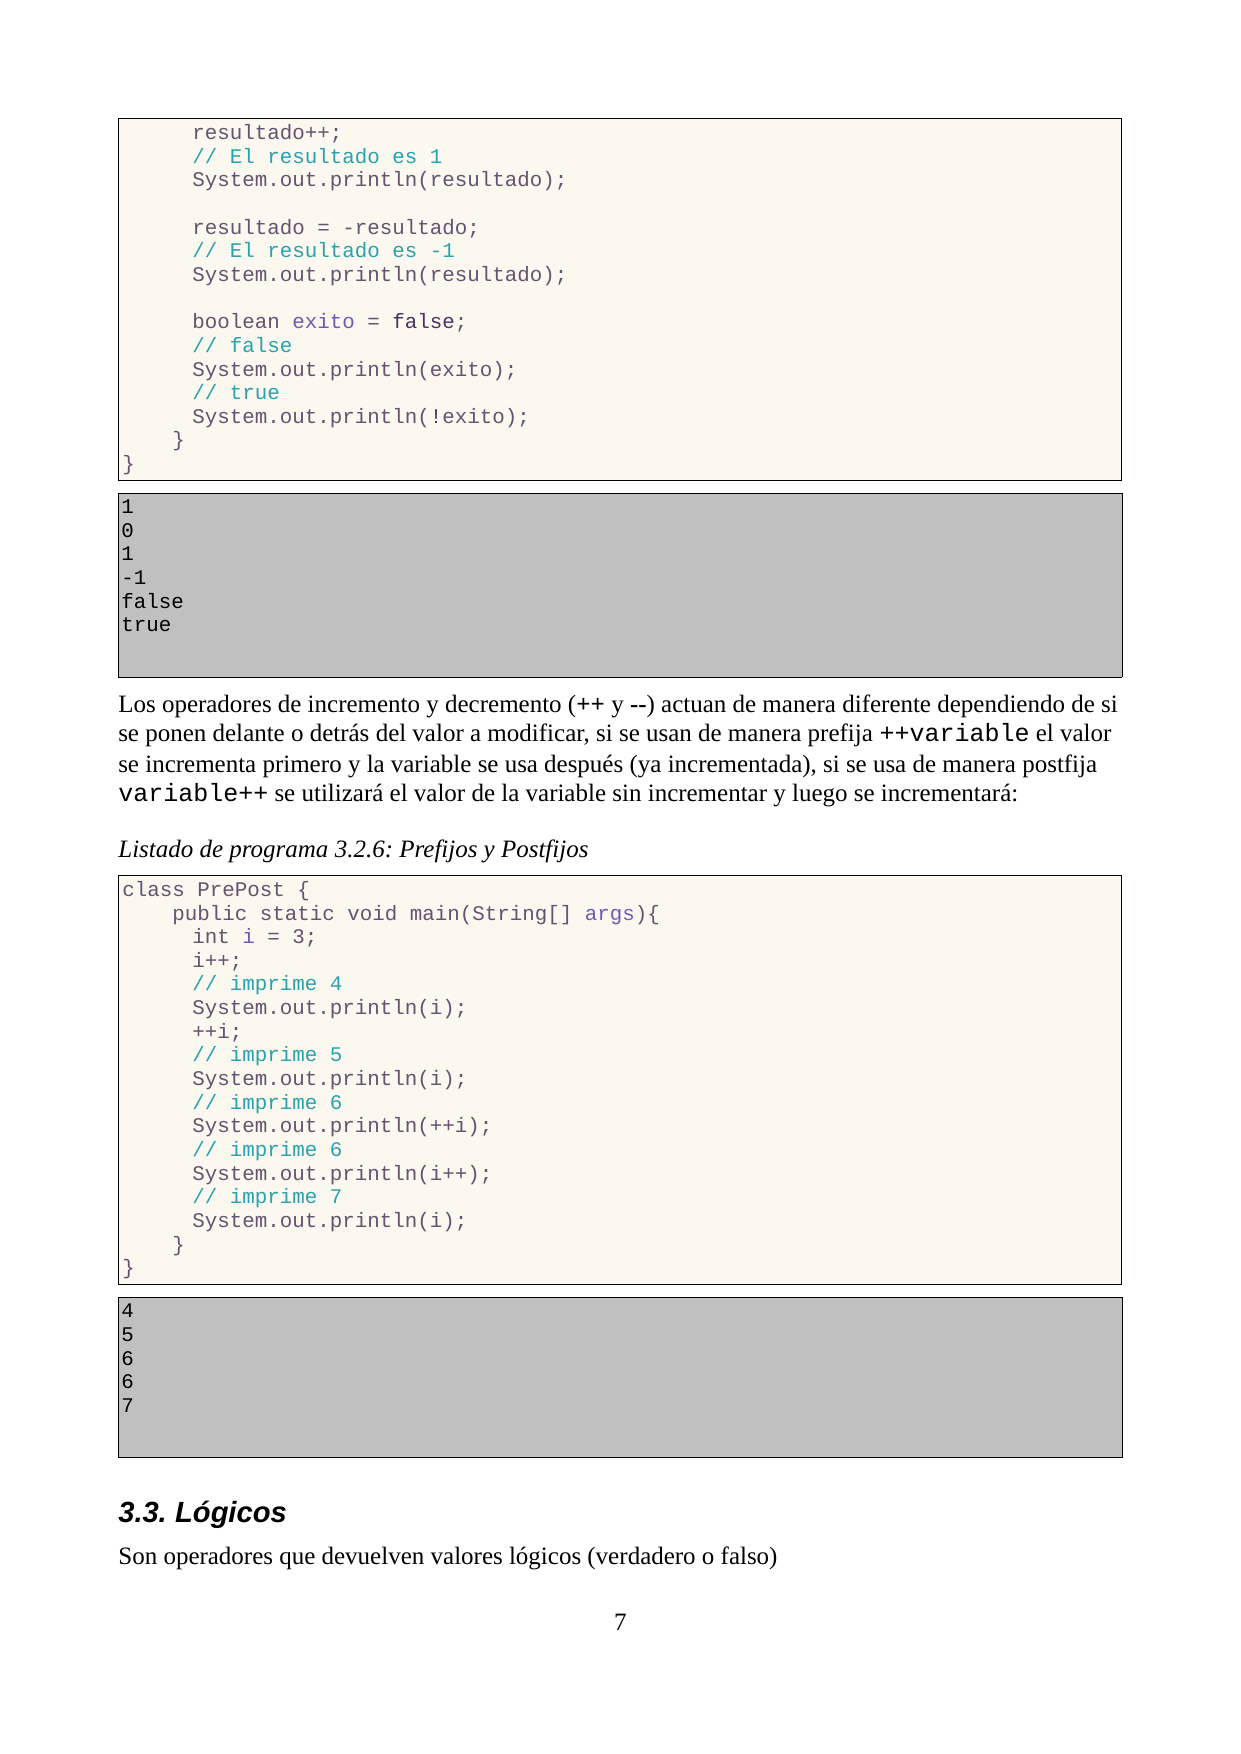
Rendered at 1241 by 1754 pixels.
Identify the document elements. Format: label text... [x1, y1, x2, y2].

text // El resultado es -1 [119, 236, 1121, 260]
text // imprime 6 [119, 1088, 1121, 1111]
text 1 [119, 494, 1122, 517]
text resultado = -resultado; [119, 213, 1121, 236]
text // imprime 6 [119, 1135, 1121, 1159]
text Los operadores de incremento y decremento (++ y --) actuan de manera diferente dependiendo de si se ponen delante o detrás del valor a modificar, si se usan de manera prefija ++variable el valor se incrementa primero y la variable se usa después (ya incrementada), si se usa de manera postfija variable++ se utilizará el valor de la variable sin incrementar y luego se incrementará: [118, 689, 1122, 809]
text 7 [119, 1392, 1122, 1418]
text 6 [119, 1344, 1122, 1368]
text // imprime 4 [119, 969, 1121, 993]
text } [119, 1253, 1121, 1284]
text System.out.println(i); [119, 993, 1121, 1017]
text class PrePost { [119, 876, 1121, 898]
text resultado++; [119, 119, 1121, 142]
text System.out.println(resultado); [119, 260, 1121, 284]
text // imprime 5 [119, 1040, 1121, 1064]
text System.out.println(i++); [119, 1159, 1121, 1182]
text // El resultado es 1 [119, 142, 1121, 165]
text System.out.println(++i); [119, 1111, 1121, 1135]
text 5 [119, 1321, 1122, 1344]
text // imprime 7 [119, 1182, 1121, 1206]
text } [119, 1229, 1121, 1253]
text System.out.println(exito); [119, 354, 1121, 378]
text 1 [119, 540, 1122, 564]
text -1 [119, 564, 1122, 588]
text System.out.println(i); [119, 1064, 1121, 1088]
text boolean exito = false; [119, 307, 1121, 331]
text 0 [119, 517, 1122, 540]
text 4 [119, 1298, 1122, 1321]
text } [119, 426, 1121, 449]
text System.out.println(resultado); [119, 165, 1121, 189]
text int i = 3; [119, 922, 1121, 946]
text System.out.println(!exito); [119, 402, 1121, 426]
subtitle Lógicos [118, 1495, 1122, 1528]
text public static void main(String[] args){ [119, 898, 1121, 922]
list Listado de programa 3.2.6: Prefijos y Postfijos [118, 834, 1122, 862]
text 6 [119, 1368, 1122, 1392]
text i++; [119, 946, 1121, 969]
text } [119, 449, 1121, 480]
text true [119, 611, 1122, 638]
text false [119, 588, 1122, 611]
text // true [119, 378, 1121, 402]
text // false [119, 331, 1121, 354]
text System.out.println(i); [119, 1206, 1121, 1229]
text ++i; [119, 1017, 1121, 1040]
text Son operadores que devuelven valores lógicos (verdadero o falso) [118, 1541, 1122, 1570]
